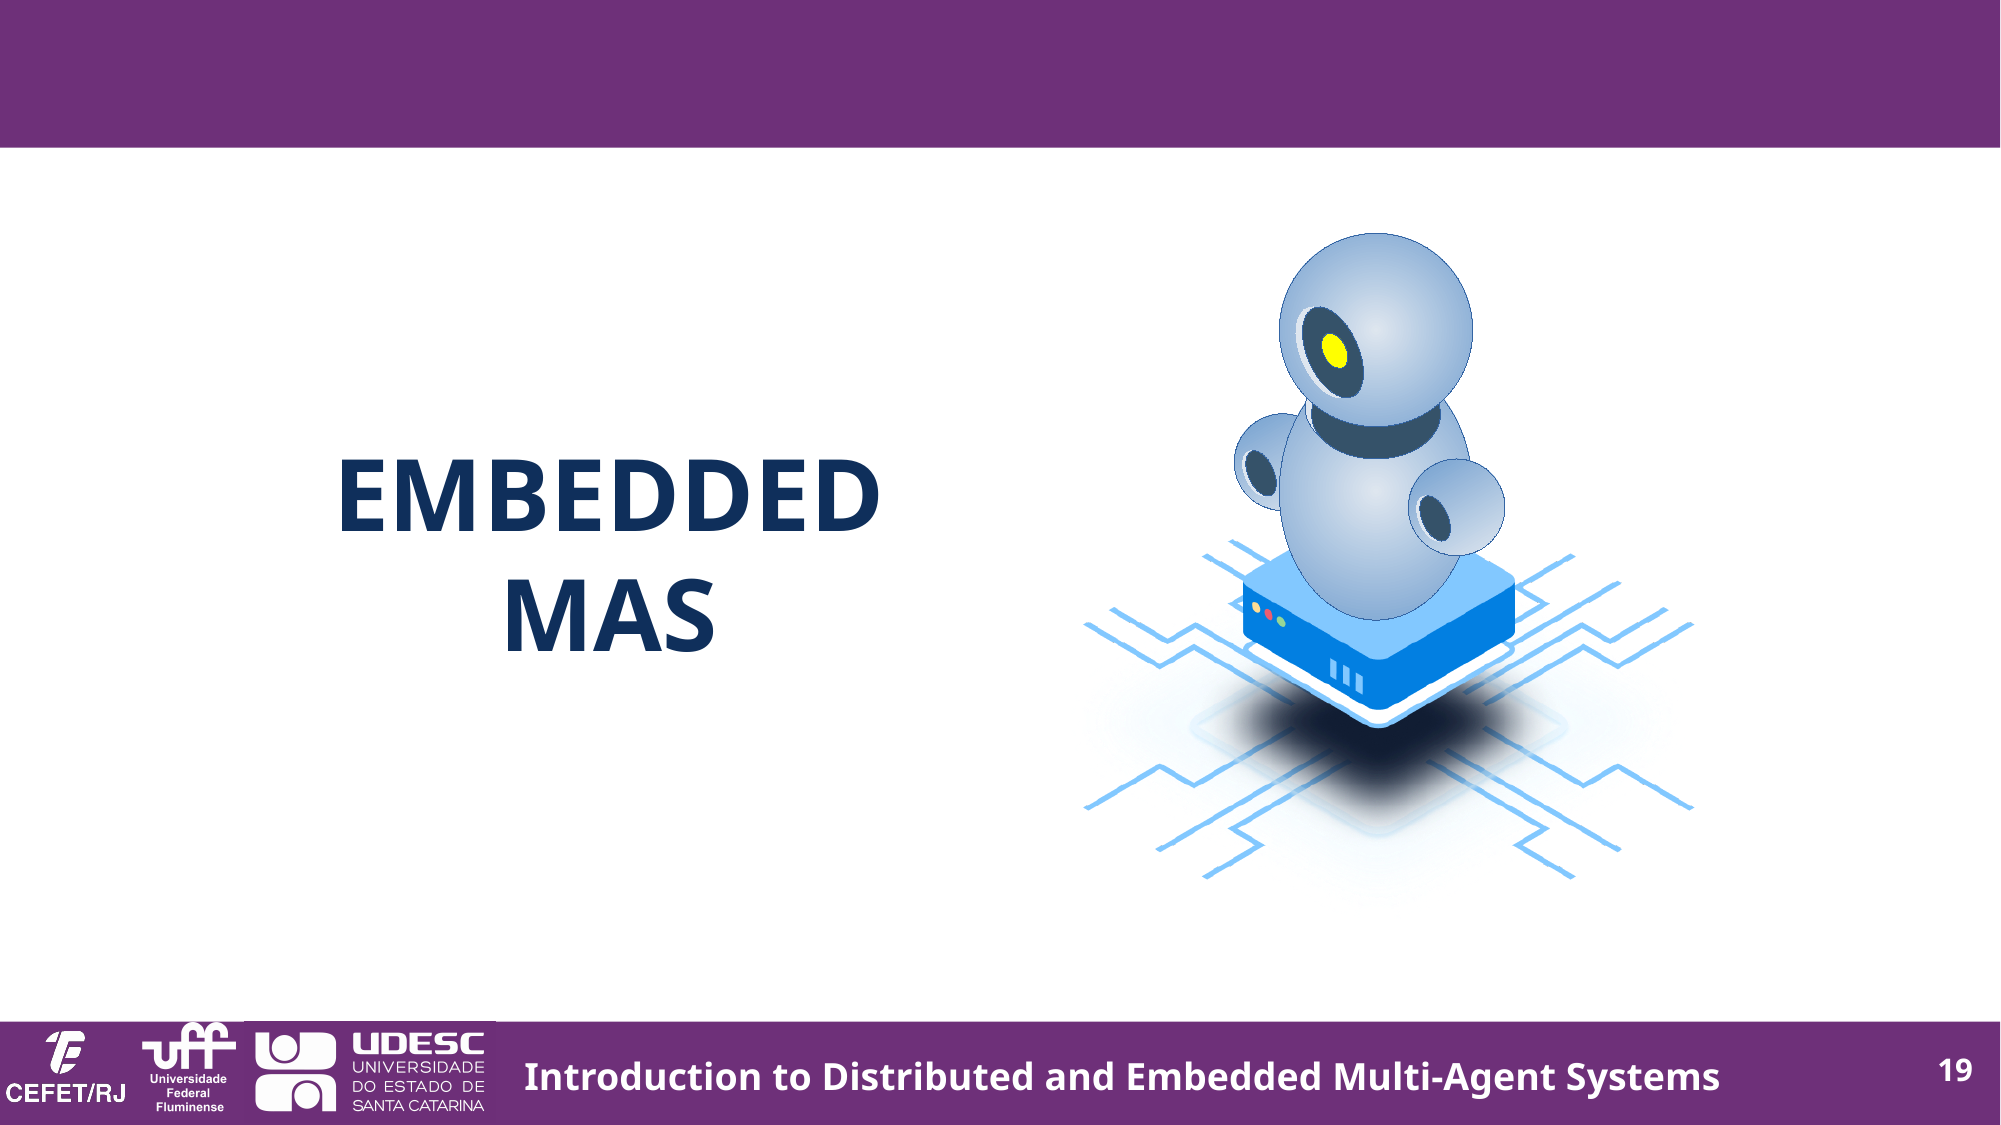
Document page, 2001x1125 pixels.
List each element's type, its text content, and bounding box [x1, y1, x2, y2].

text_box EMBEDDED MAS [103, 424, 1115, 679]
picture [1059, 501, 1698, 927]
picture [244, 1021, 496, 1123]
picture [141, 1021, 237, 1117]
text_box [1234, 233, 1505, 621]
picture [6, 1009, 125, 1125]
